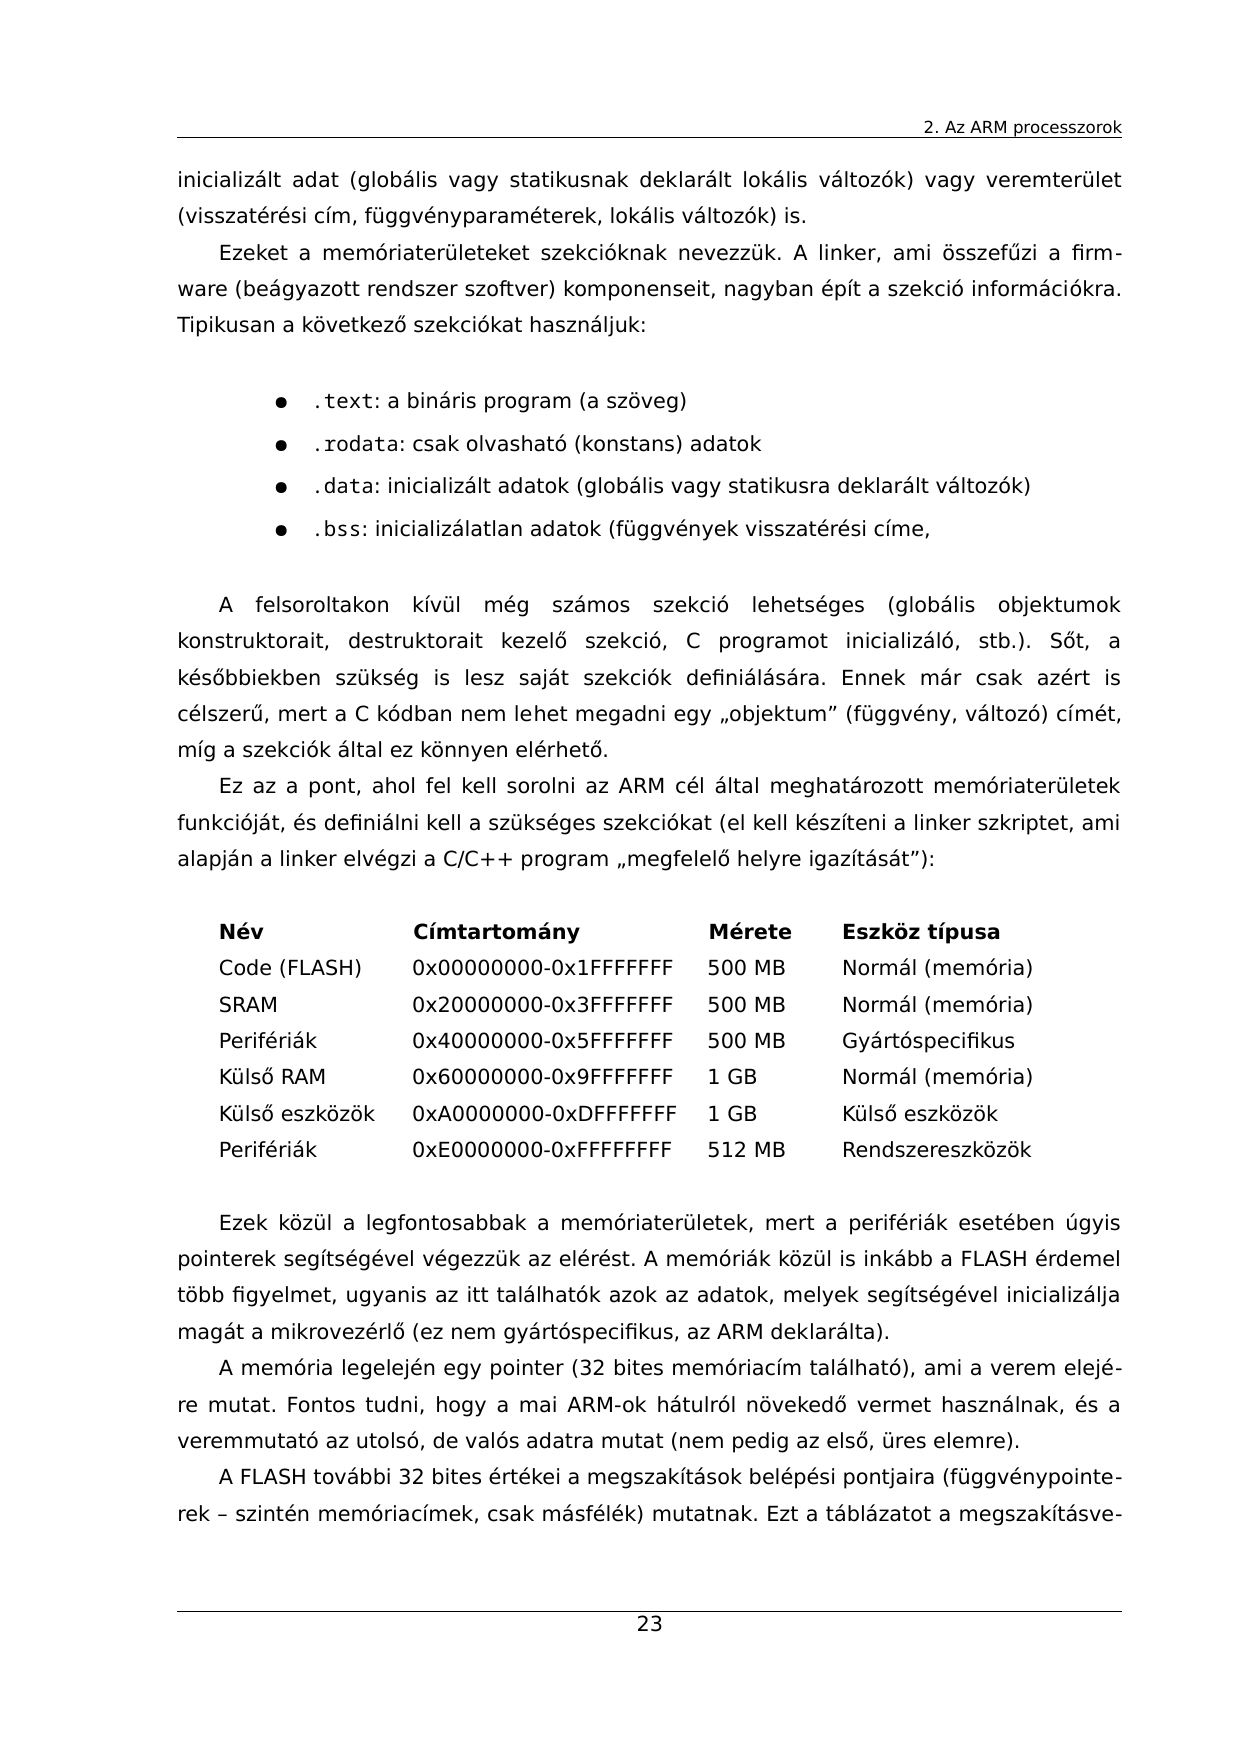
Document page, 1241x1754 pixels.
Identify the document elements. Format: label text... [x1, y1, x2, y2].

text A FLASH további 32 bites értékei a megszakítások belépési pontjaira (függvénypointe­rek – szintén memória­címek, csak másfélék) mutatnak. Ezt a táblázatot a megszakításve­ [177, 1465, 1122, 1526]
list .text: a bináris program (a szöveg) [273, 386, 1122, 414]
text Perifériák 0x40000000-0x5FFFFFFF 500 MB Gyártóspecifikus [177, 1029, 1122, 1053]
text Ezek közül a legfontosabbak a memóriaterületek, mert a perifériák esetében úgyis pointe­rek segítségével végezzük az elérést. A memóriák közül is inkább a FLASH érdemel több fi­gyelmet, ugyanis az itt találhatók azok az adatok, melyek segítségével inicializálja magát a mikrovezérlő (ez nem gyártóspecifikus, az ARM dek­larálta). [177, 1211, 1122, 1344]
text Perifériák 0xE0000000-0xFFFFFFFF 512 MB Rendszereszközök [177, 1138, 1122, 1162]
text A felsoroltakon kívül még számos szekció lehetséges (globális objektumok konstruktora­it, destruktorait ke­zelő szekció, C programot inicializáló, stb.). Sőt, a későbbiekben szükség is lesz saját szekciók definiálására. Ennek már csak azért is célszerű, mert a C kódban nem le­het megadni egy „objektum” (függvény, változó) cí­mét, míg a szekciók ál­tal ez könnyen elér­hető. [177, 593, 1122, 762]
text SRAM 0x20000000-0x3FFFFFFF 500 MB Normál (memória) [177, 993, 1122, 1017]
list .rodata: csak olvasható (konstans) adatok [273, 429, 1122, 457]
text iniciali­zált adat (globális vagy statikusnak dek­larált lokális változók) vagy veremterület (visszatérési cím, függvényparaméterek, lokális változók) is. [177, 168, 1122, 228]
list .data: inicializált adatok (globális vagy statikusra deklarált változók) [273, 471, 1122, 500]
text A memória legelején egy pointer (32 bites memóriacím található), ami a verem elejé­re mutat. Fontos tudni, hogy a mai ARM-ok hátulról növekedő vermet használnak, és a verem­mutató az utolsó, de valós adatra mutat (nem pedig az első, üres elemre). [177, 1356, 1122, 1453]
text Ez az a pont, ahol fel kell sorolni az ARM cél által meghatározott memóriaterületek funk­cióját, és definiálni kell a szükséges szekciókat (el kell készíteni a linker szkriptet, ami alapján a linker elvégzi a C/C++ program „megfelelő helyre igazítását”): [177, 774, 1122, 872]
list .bss: inicializálatlan adatok (függvények visszatérési címe, [273, 514, 1122, 542]
text Külső RAM 0x60000000-0x9FFFFFFF 1 GB Normál (memória) [177, 1065, 1122, 1090]
text Code (FLASH) 0x00000000-0x1FFFFFFF 500 MB Normál (memória) [177, 956, 1122, 981]
text Külső eszközök 0xA0000000-0xDFFFFFFF 1 GB Külső eszközök [177, 1102, 1122, 1126]
text Ezeket a memóriaterületeket szekcióknak nevezzük. A linker, ami összefűzi a firm­ware (beágyazott rend­szer szoftver) komponenseit, nagyban épít a szekció informáci­ókra. Tipiku­san a következő szekciókat használ­juk: [177, 241, 1122, 338]
text Név Címtartomány Mérete Eszköz típusa [177, 920, 1122, 944]
